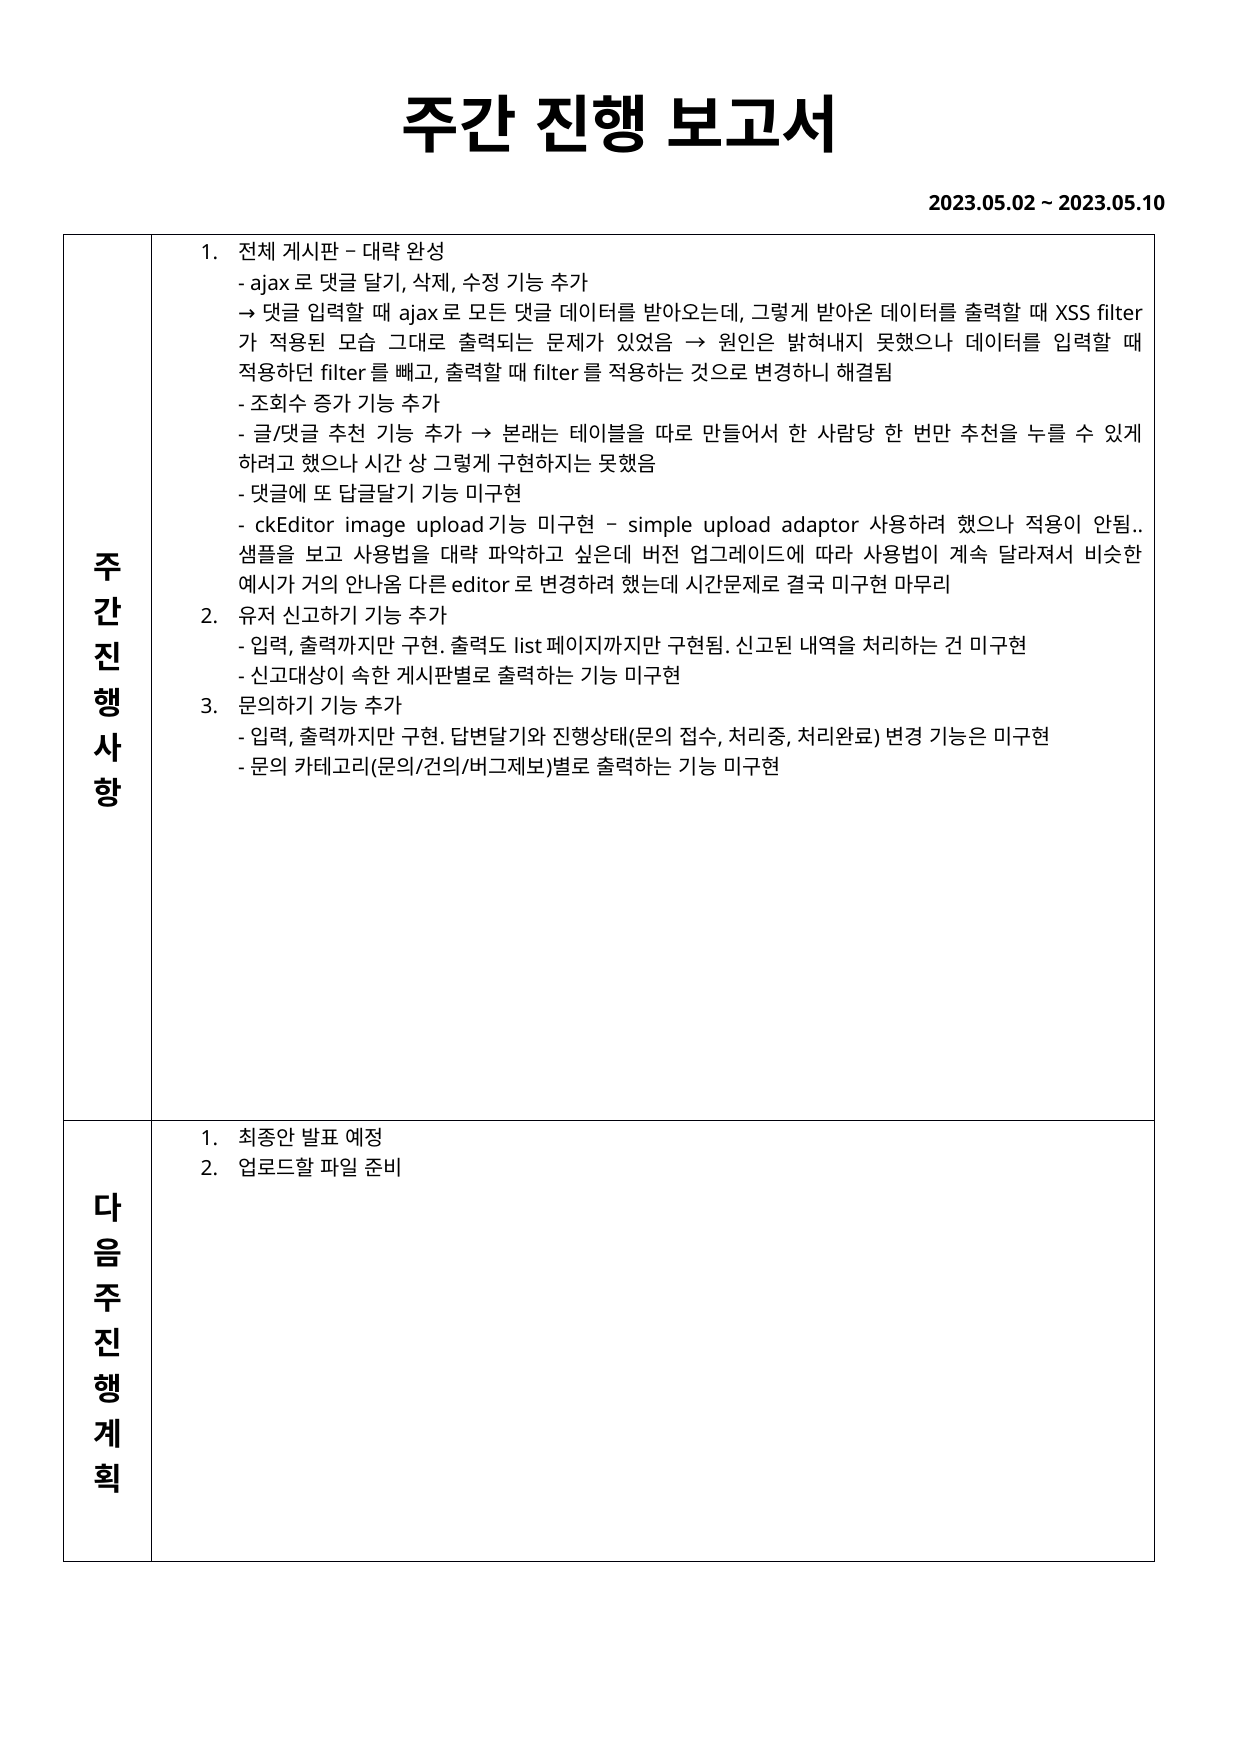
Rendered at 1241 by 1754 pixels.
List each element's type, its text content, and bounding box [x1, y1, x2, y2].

table_header 주 간 진 행 사 항 [64, 235, 151, 1120]
table_cell 다 음 주 진 행 계 획 [64, 1121, 151, 1561]
text 주간 진행 보고서 [75, 75, 1165, 166]
table_cell 최종안 발표 예정 업로드할 파일 준비 [152, 1121, 1154, 1561]
text 2023.05.02 ~ 2023.05.10 [75, 188, 1165, 216]
table_header 전체 게시판 – 대략 완성 - ajax로 댓글 달기, 삭제, 수정 기능 추가 → 댓글 입력할 때 ajax로 모든 댓글 데이터를 받아오는데, 그렇게 받아온 데이터를 출력할 때 XSS filter가 적용된 모습 그대로 출력되는 문제가 있었음 → 원인은 밝혀내지 못했으나 데이터를 입력할 때 적용하던 filter를 빼고, 출력할 때 filter를 적용하는 것으로 변경하니 해결됨 - 조회수 증가 기능 추가 - 글/댓글 추천 기능 추가 → 본래는 테이블을 따로 만들어서 한 사람당 한 번만 추천을 누를 수 있게 하려고 했으나 시간 상 그렇게 구현하지는 못했음 - 댓글에 또 답글달기 기능 미구현 - ckEditor image upload기능 미구현 – simple upload adaptor 사용하려 했으나 적용이 안됨.. 샘플을 보고 사용법을 대략 파악하고 싶은데 버전 업그레이드에 따라 사용법이 계속 달라져서 비슷한 예시가 거의 안나옴 다른editor로 변경하려 했는데 시간문제로 결국 미구현 마무리 유저 신고하기 기능 추가 - 입력, 출력까지만 구현. 출력도 list페이지까지만 구현됨. 신고된 내역을 처리하는 건 미구현 - 신고대상이 속한 게시판별로 출력하는 기능 미구현 문의하기 기능 추가 - 입력, 출력까지만 구현. 답변달기와 진행상태(문의 접수, 처리중, 처리완료) 변경 기능은 미구현 - 문의 카테고리(문의/건의/버그제보)별로 출력하는 기능 미구현 [152, 235, 1154, 1120]
